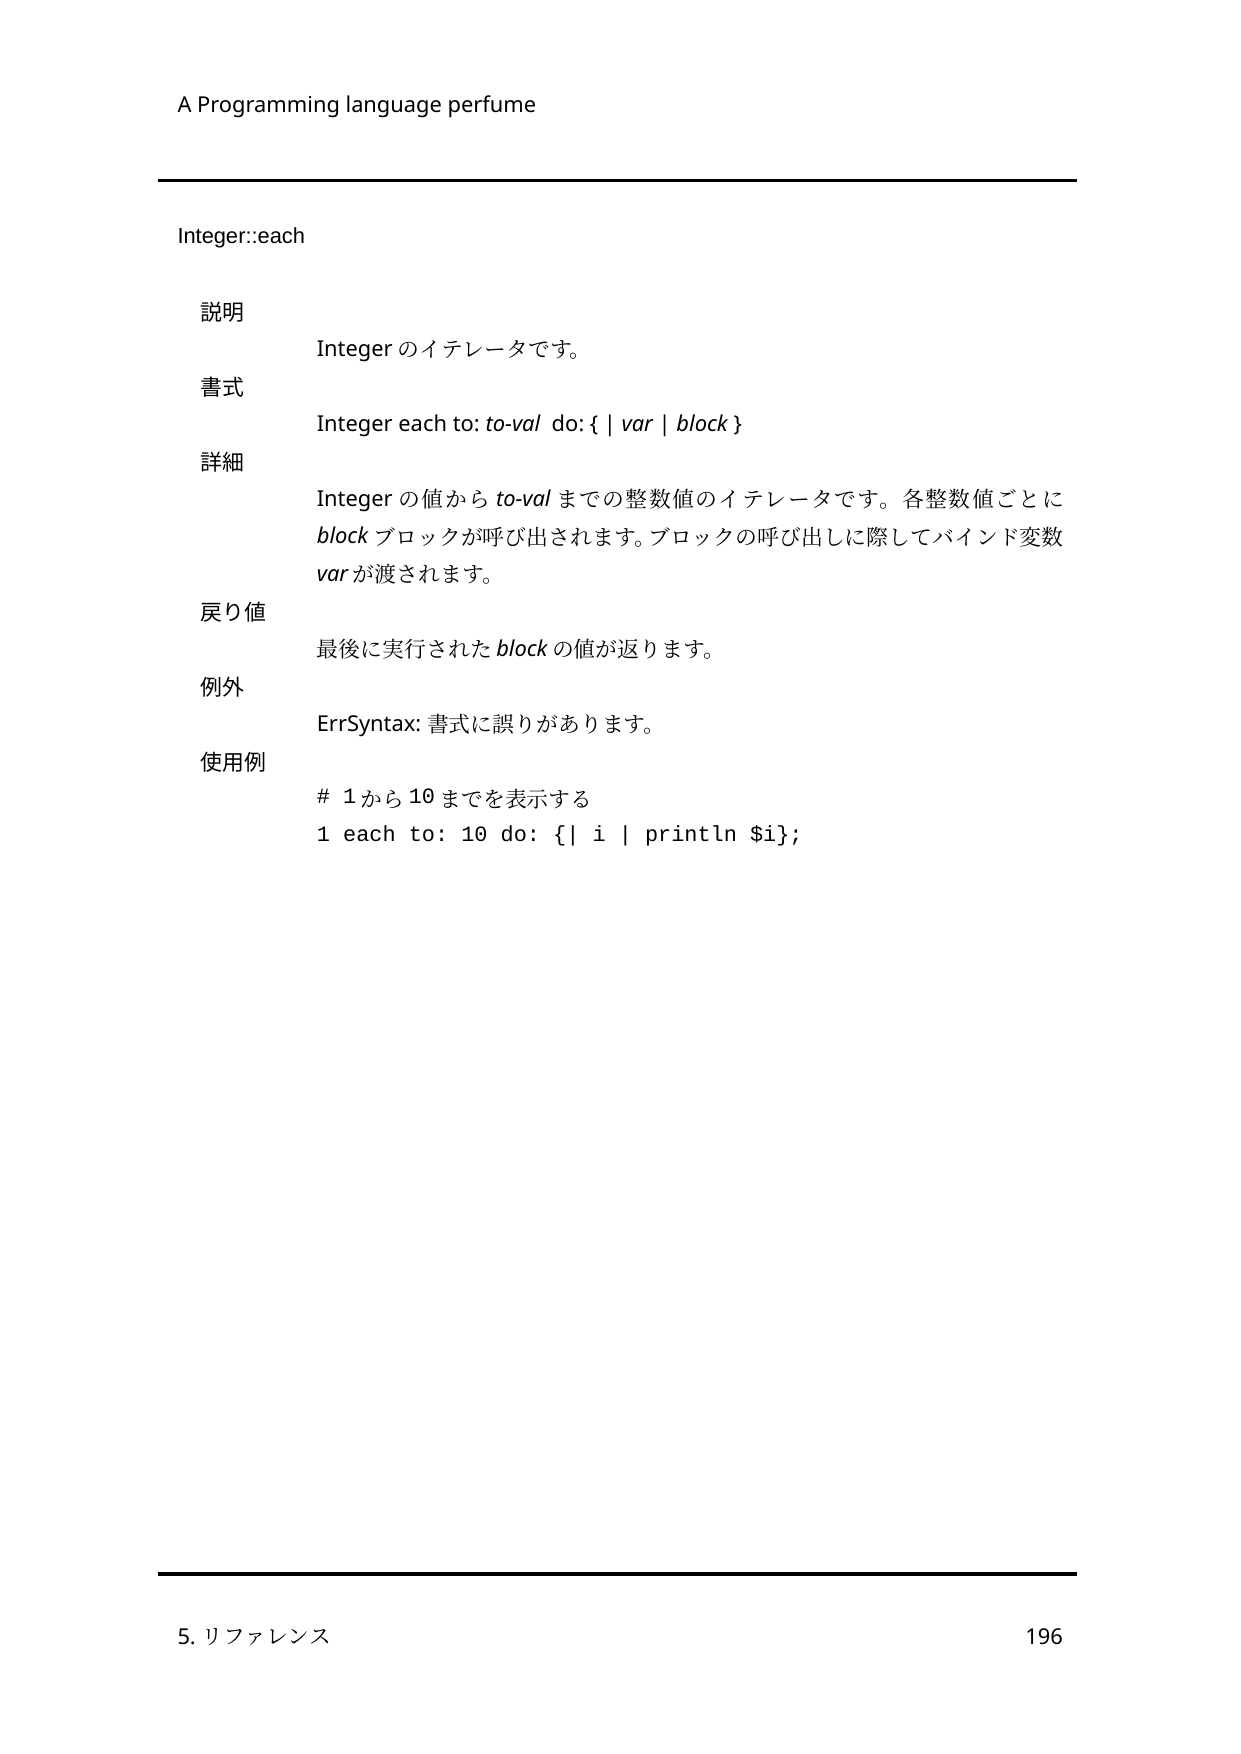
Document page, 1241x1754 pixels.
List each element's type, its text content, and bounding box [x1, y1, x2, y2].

table_cell 使用例 [200, 742, 317, 854]
table_cell 書式 [200, 367, 317, 442]
table_header Integerのイテレータです。 [317, 292, 1063, 367]
table_cell 例外 [200, 667, 317, 742]
table_cell ErrSyntax: 書式に誤りがあります。 [317, 667, 1063, 742]
table_cell 詳細 [200, 442, 317, 592]
table_cell 最後に実行されたblockの値が返ります。 [317, 592, 1063, 667]
table_cell Integerの値からto-valまでの整数値のイテレータです。各整数値ごとに block ブロックが呼び出されます。ブロックの呼び出しに際してバインド変数varが渡されます。 [317, 442, 1063, 592]
subtitle Integer::each [177, 217, 1063, 254]
table_header 説明 [200, 292, 317, 367]
table_cell Integer each to: to-val do: { | var | block } [317, 367, 1063, 442]
table_cell 戻り値 [200, 592, 317, 667]
table_cell # 1から10までを表示する 1 each to: 10 do: {| i | println $i}; [317, 742, 1063, 854]
